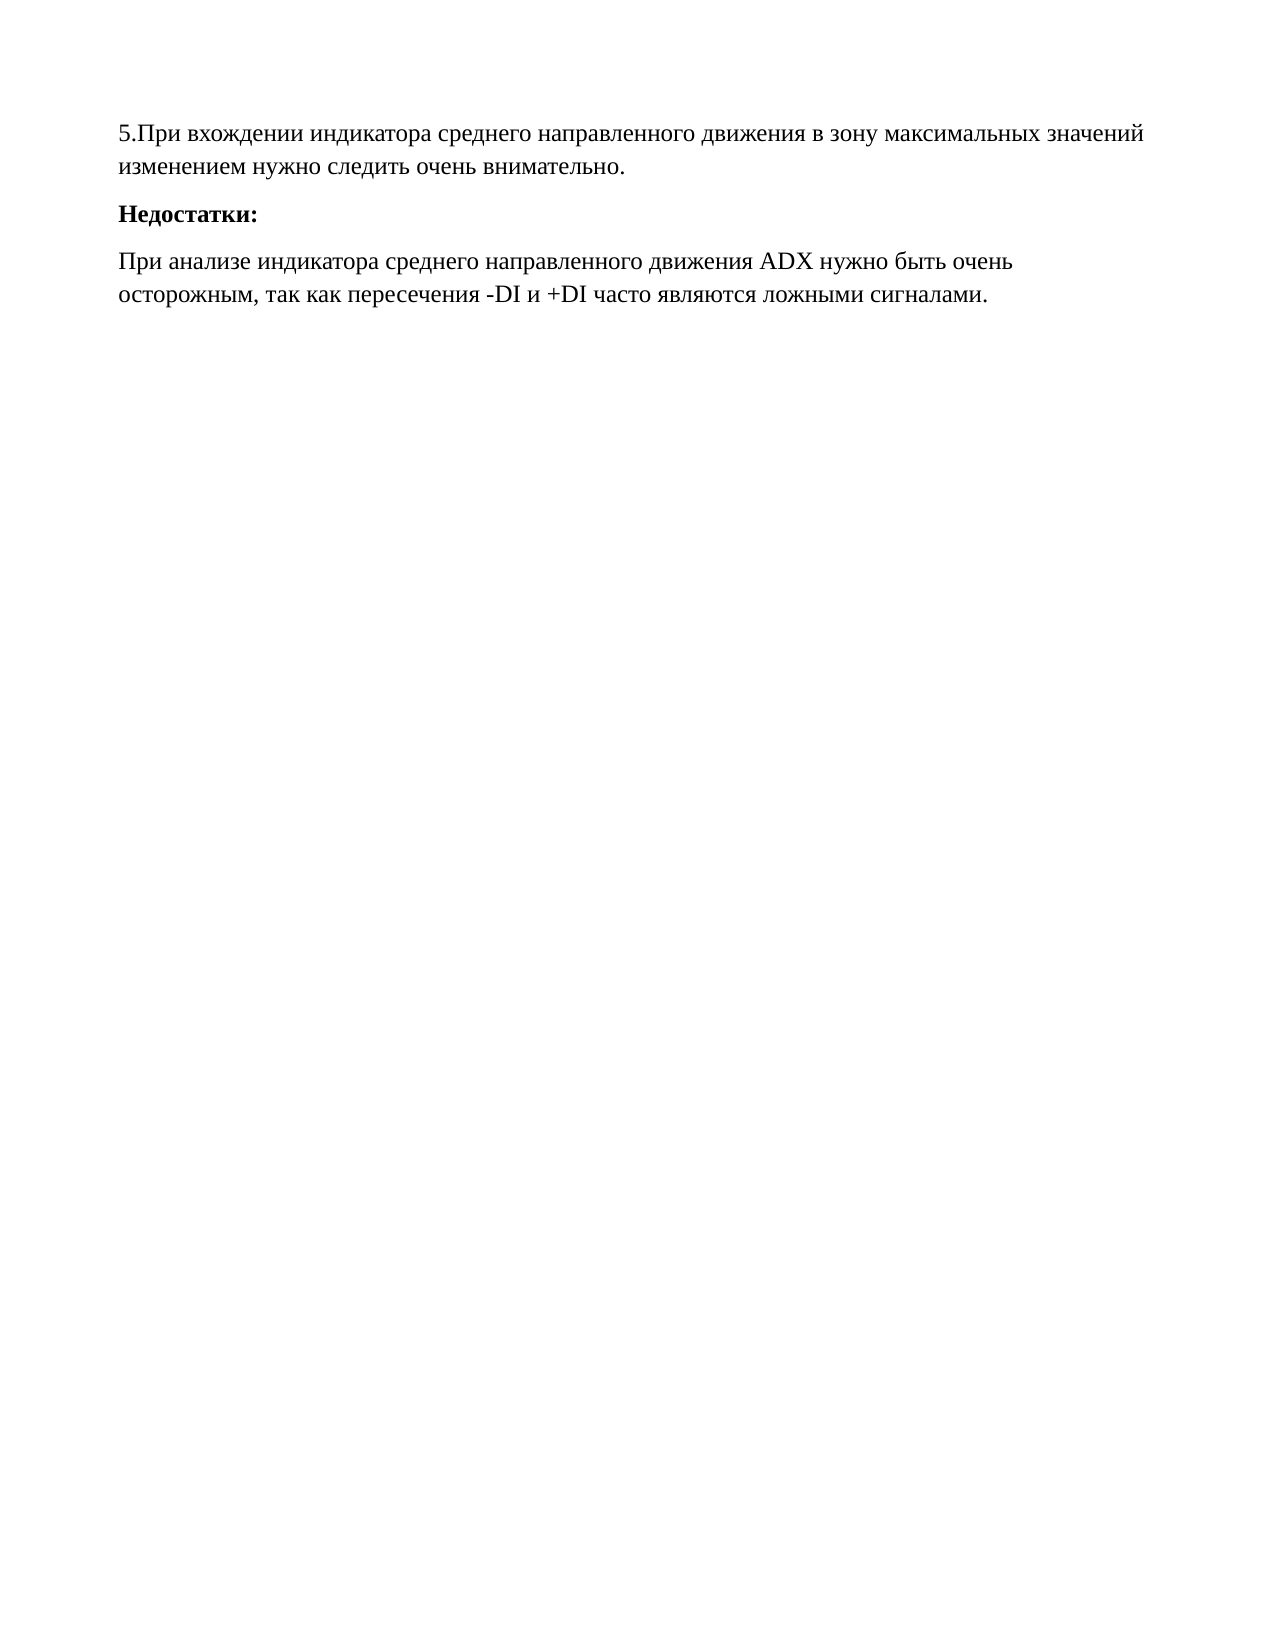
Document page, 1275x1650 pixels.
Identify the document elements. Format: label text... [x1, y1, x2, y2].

text Недостатки: [118, 199, 1157, 227]
list При вхождении индикатора среднего направленного движения в зону максимальных значений изменением нужно следить очень внимательно. [118, 118, 1157, 180]
text При анализе индикатора среднего направленного движения ADX нужно быть очень осторожным, так как пересечения -DI и +DI часто являются ложными сигналами. [118, 246, 1157, 308]
